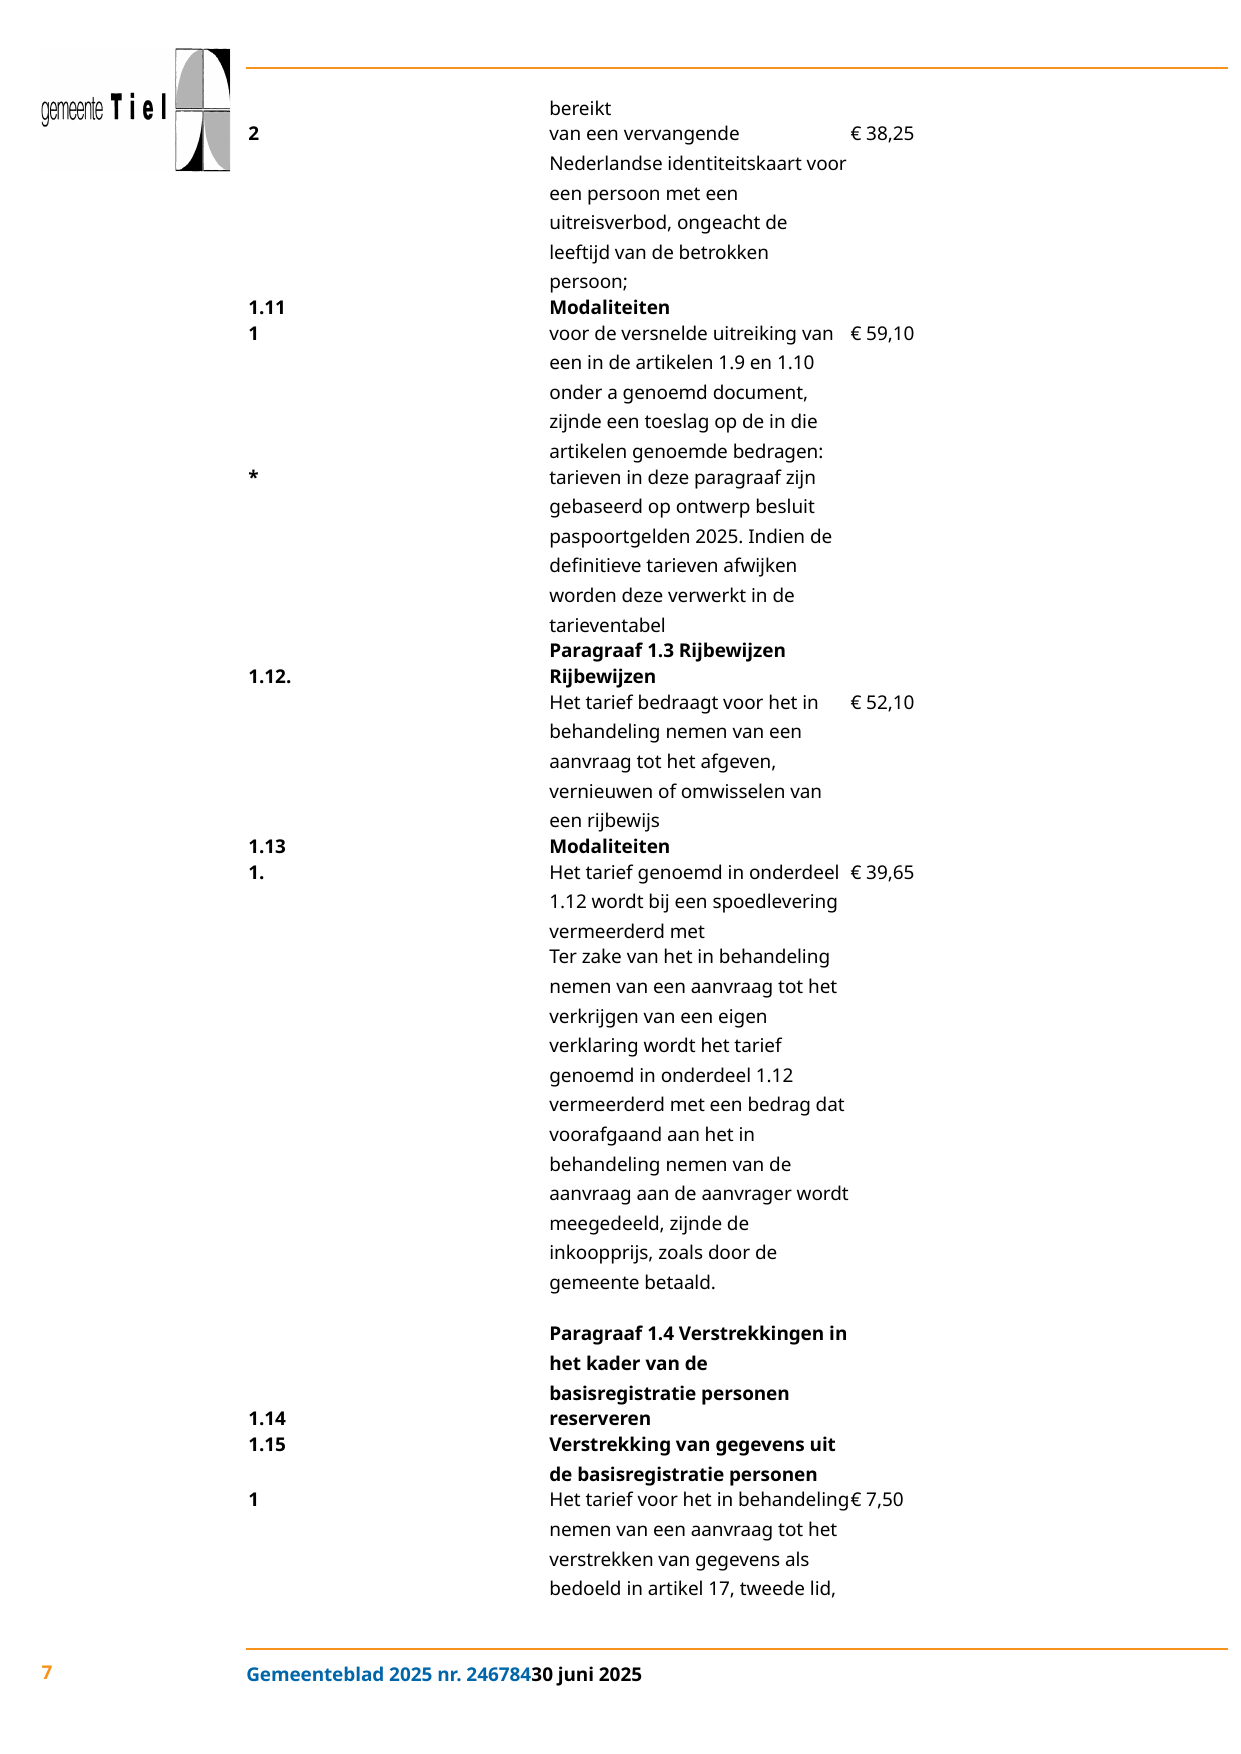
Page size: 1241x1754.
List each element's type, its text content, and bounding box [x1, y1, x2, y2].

table_cell bereikt [549, 95, 850, 121]
picture [41, 47, 231, 172]
table_cell Ter zake van het in behandeling nemen van een aanvraag tot het verkrijgen van een eigen verklaring wordt het tarief genoemd in onderdeel 1.12 vermeerderd met een bedrag dat voorafgaand aan het in behandeling nemen van de aanvraag aan de aanvrager wordt meegedeeld, zijnde de inkoopprijs, zoals door de gemeente betaald. [549, 944, 850, 1295]
table_cell 1. [248, 859, 549, 944]
table_cell [850, 1295, 1152, 1321]
table_cell [850, 464, 1152, 638]
table_cell Paragraaf 1.4 Verstrekkingen in het kader van de basisregistratie personen [549, 1321, 850, 1406]
table_cell Het tarief genoemd in onderdeel 1.12 wordt bij een spoedlevering vermeerderd met [549, 859, 850, 944]
table_cell € 59,10 [850, 320, 1152, 464]
table_cell [850, 1406, 1152, 1431]
table_cell [549, 1295, 850, 1321]
table_cell 1 [248, 320, 549, 464]
table_cell € 38,25 [850, 121, 1152, 294]
table_cell [850, 95, 1152, 121]
table_cell 2 [248, 121, 549, 294]
table_cell reserveren [549, 1406, 850, 1431]
table_cell Paragraaf 1.3 Rijbewijzen [549, 638, 850, 663]
table_cell [850, 833, 1152, 859]
table_cell 1.14 [248, 1406, 549, 1431]
table_cell € 7,50 [850, 1487, 1152, 1601]
table_cell [248, 638, 549, 663]
table_cell [248, 689, 549, 833]
table_cell 1 [248, 1487, 549, 1601]
table_cell € 52,10 [850, 689, 1152, 833]
table_cell Modaliteiten [549, 294, 850, 320]
table_cell Rijbewijzen [549, 663, 850, 689]
table_cell voor de versnelde uitreiking van een in de artikelen 1.9 en 1.10 onder a genoemd document, zijnde een toeslag op de in die artikelen genoemde bedragen: [549, 320, 850, 464]
table_cell [850, 663, 1152, 689]
table_cell Verstrekking van gegevens uit de basisregistratie personen [549, 1431, 850, 1487]
table_cell [850, 1431, 1152, 1487]
table_cell [248, 944, 549, 1295]
table_cell 1.12. [248, 663, 549, 689]
table_cell van een vervangende Nederlandse identiteitskaart voor een persoon met een uitreisverbod, ongeacht de leeftijd van de betrokken persoon; [549, 121, 850, 294]
table_cell 1.15 [248, 1431, 549, 1487]
table_cell [248, 1295, 549, 1321]
table_cell * [248, 464, 549, 638]
table_cell Het tarief voor het in behandeling nemen van een aanvraag tot het verstrekken van gegevens als bedoeld in artikel 17, tweede lid, [549, 1487, 850, 1601]
table_cell tarieven in deze paragraaf zijn gebaseerd op ontwerp besluit paspoortgelden 2025. Indien de definitieve tarieven afwijken worden deze verwerkt in de tarieventabel [549, 464, 850, 638]
table_cell [248, 1321, 549, 1406]
table_cell [850, 944, 1152, 1295]
table_cell Modaliteiten [549, 833, 850, 859]
table_cell [850, 638, 1152, 663]
table_cell 1.11 [248, 294, 549, 320]
table_cell € 39,65 [850, 859, 1152, 944]
table_cell [850, 1321, 1152, 1406]
table_cell [850, 294, 1152, 320]
table_cell [248, 95, 549, 121]
table_cell Het tarief bedraagt voor het in behandeling nemen van een aanvraag tot het afgeven, vernieuwen of omwisselen van een rijbewijs [549, 689, 850, 833]
table_cell 1.13 [248, 833, 549, 859]
